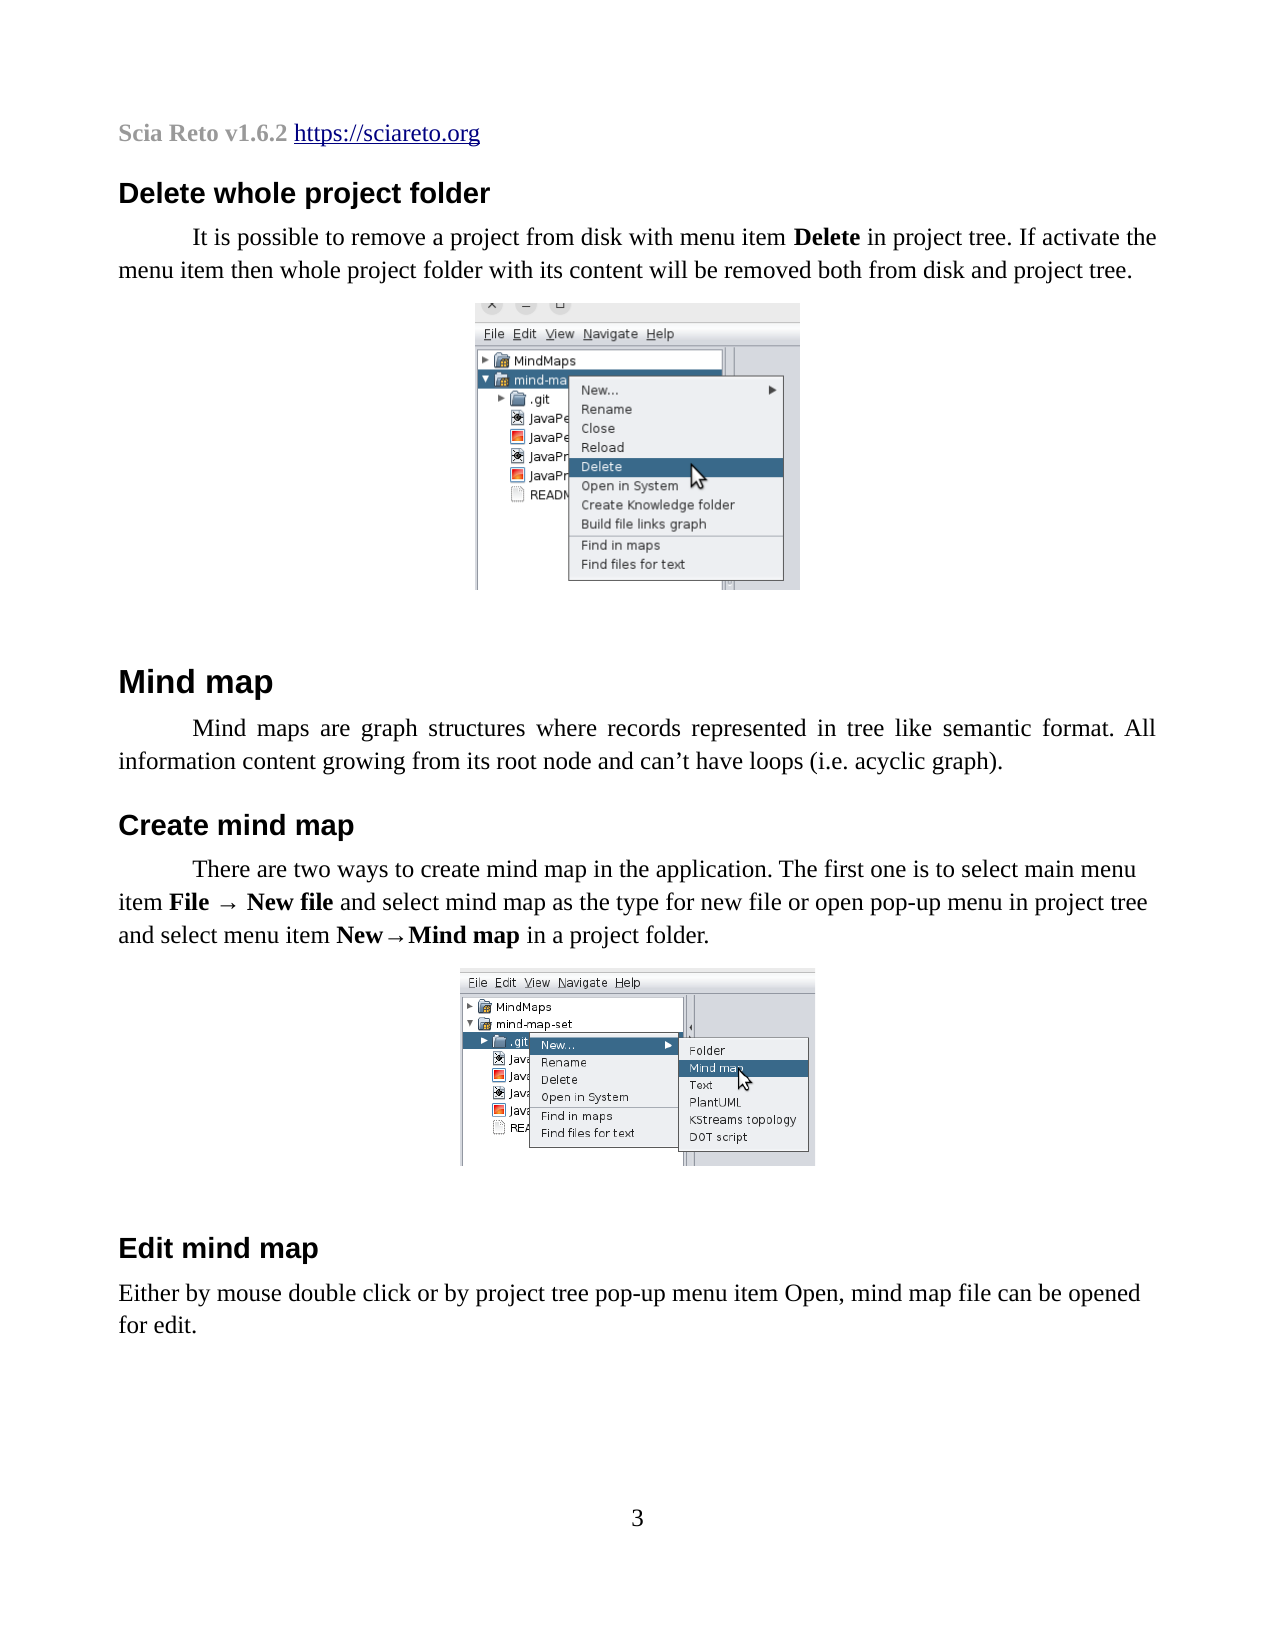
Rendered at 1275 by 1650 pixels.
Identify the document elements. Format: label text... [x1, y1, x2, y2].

subtitle Delete whole project folder [118, 176, 1157, 210]
text Mind maps are graph structures where records represented in tree like semantic format. All information content growing from its root node and can’t have loops (i.e. acyclic graph). [118, 713, 1157, 775]
picture [460, 968, 816, 1166]
text There are two ways to create mind map in the application. The first one is to select main menu item File → New file and select mind map as the type for new file or open pop-up menu in project tree and select menu item New→Mind map in a project folder. [118, 854, 1157, 949]
text It is possible to remove a project from disk with menu item Delete in project tree. If activate the menu item then whole project folder with its content will be removed both from disk and project tree. [118, 222, 1157, 284]
picture [475, 303, 800, 590]
subtitle Mind map [118, 662, 1157, 701]
subtitle Create mind map [118, 808, 1157, 842]
text Either by mouse double click or by project tree pop-up menu item Open, mind map file can be opened for edit. [118, 1278, 1157, 1339]
subtitle Edit mind map [118, 1232, 1157, 1265]
